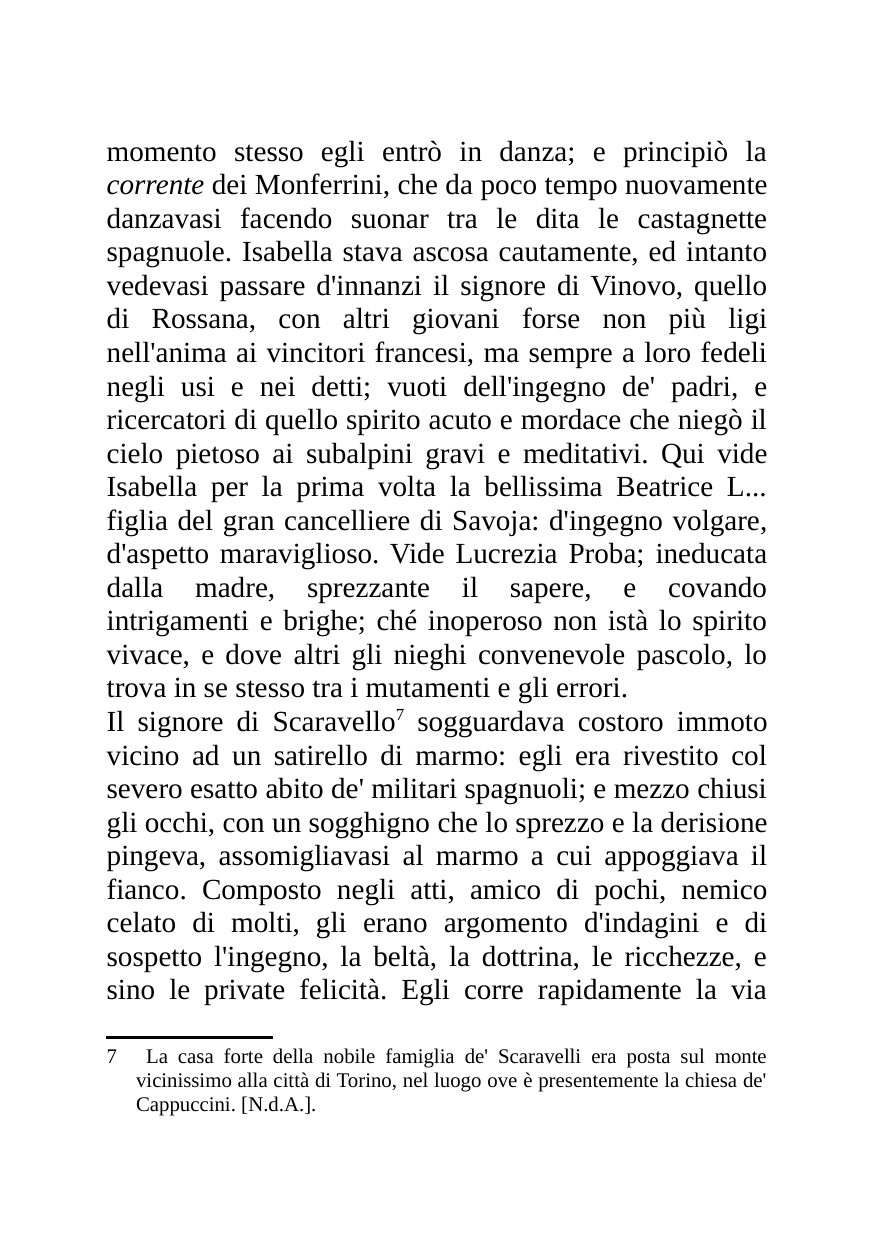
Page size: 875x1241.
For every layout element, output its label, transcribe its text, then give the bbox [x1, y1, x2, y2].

text momento stesso egli entrò in danza; e principiò la corrente dei Monferrini, che da poco tempo nuovamente danzavasi facendo suonar tra le dita le castagnette spagnuole. Isabella stava ascosa cautamente, ed intanto vedevasi passare d'innanzi il signore di Vinovo, quello di Rossana, con altri giovani forse non più ligi nell'anima ai vincitori francesi, ma sempre a loro fedeli negli usi e nei detti; vuoti dell'ingegno de' padri, e ricercatori di quello spirito acuto e mordace che niegò il cielo pietoso ai subalpini gravi e meditativi. Qui vide Isabella per la prima volta la bellissima Beatrice L... figlia del gran cancelliere di Savoja: d'ingegno volgare, d'aspetto maraviglioso. Vide Lucrezia Proba; ineducata dalla madre, sprezzante il sapere, e covando intrigamenti e brighe; ché inoperoso non istà lo spirito vivace, e dove altri gli nieghi convenevole pascolo, lo trova in se stesso tra i mutamenti e gli errori. [106, 134, 768, 704]
text Il signore di Scaravello sogguardava costoro immoto vicino ad un satirello di marmo: egli era rivestito col severo esatto abito de' militari spagnuoli; e mezzo chiusi gli occhi, con un sogghigno che lo sprezzo e la derisione pingeva, assomigliavasi al marmo a cui appoggiava il fianco. Composto negli atti, amico di pochi, nemico celato di molti, gli erano argomento d'indagini e di sospetto l'ingegno, la beltà, la dottrina, le ricchezze, e sino le private felicità. Egli corre rapidamente la via [106, 704, 768, 1006]
text La casa forte della nobile famiglia de' Scaravelli era posta sul monte vicinissimo alla città di Torino, nel luogo ove è presentemente la chiesa de' Cappuccini. [N.d.A.]. [106, 1043, 768, 1116]
